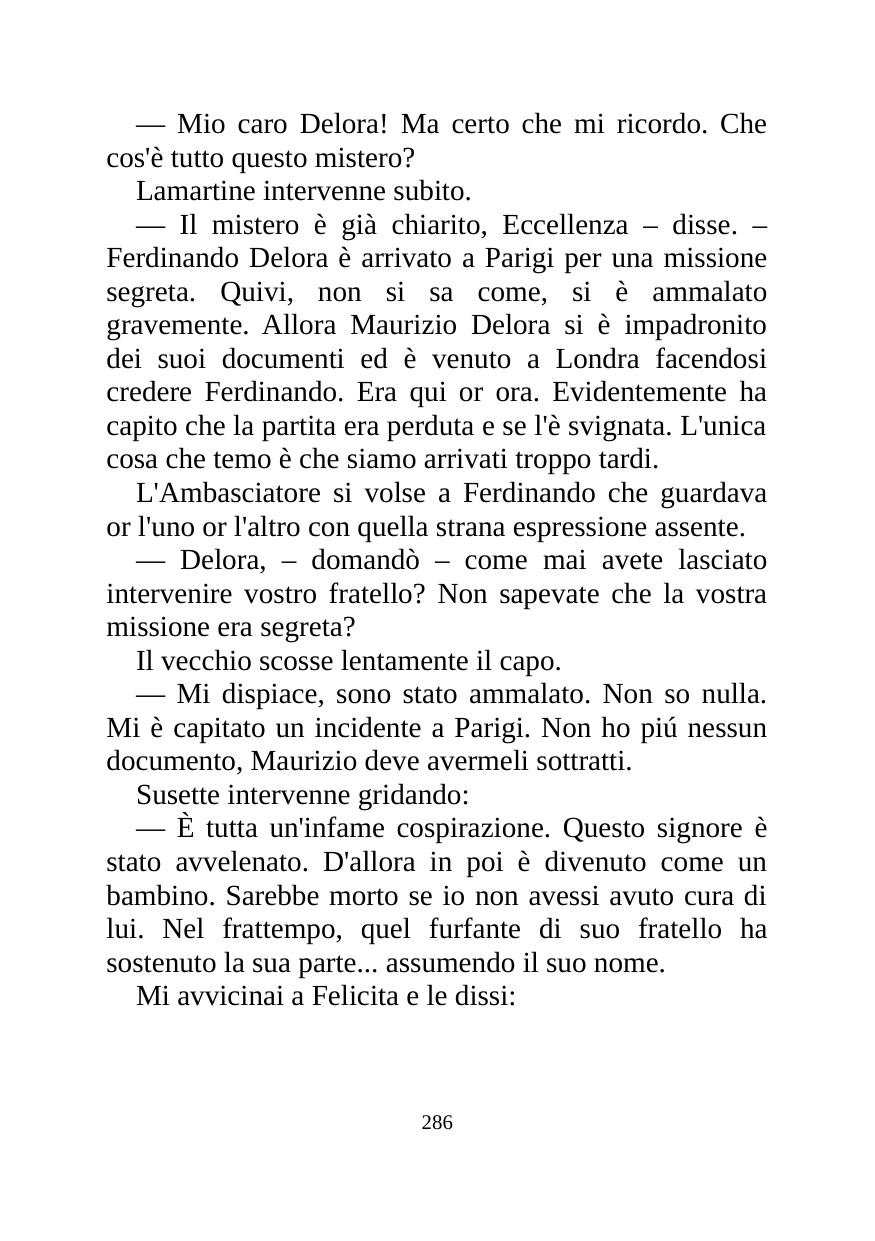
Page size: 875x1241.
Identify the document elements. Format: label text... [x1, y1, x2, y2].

text — Delora, – domandò – come mai avete lasciato intervenire vostro fratello? Non sapevate che la vostra missione era segreta? [106, 542, 768, 643]
text — Mi dispiace, sono stato ammalato. Non so nulla. Mi è capitato un incidente a Parigi. Non ho piú nessun documento, Maurizio deve avermeli sottratti. [106, 676, 768, 777]
text Susette intervenne gridando: [106, 777, 768, 811]
text — Mio caro Delora! Ma certo che mi ricordo. Che cos'è tutto questo mistero? [106, 106, 768, 173]
text Il vecchio scosse lentamente il capo. [106, 643, 768, 676]
text — È tutta un'infame cospirazione. Questo signore è stato avvelenato. D'allora in poi è divenuto come un bambino. Sarebbe morto se io non avessi avuto cura di lui. Nel frattempo, quel furfante di suo fratello ha sostenuto la sua parte... assumendo il suo nome. [106, 811, 768, 978]
text Lamartine intervenne subito. [106, 173, 768, 207]
text — Il mistero è già chiarito, Eccellenza – disse. – Ferdinando Delora è arrivato a Parigi per una missione segreta. Quivi, non si sa come, si è ammalato gravemente. Allora Maurizio Delora si è impadronito dei suoi documenti ed è venuto a Londra facendosi credere Ferdinando. Era qui or ora. Evidentemente ha capito che la partita era perduta e se l'è svignata. L'unica cosa che temo è che siamo arrivati troppo tardi. [106, 207, 768, 475]
text Mi avvicinai a Felicita e le dissi: [106, 978, 768, 1012]
text L'Ambasciatore si volse a Ferdinando che guardava or l'uno or l'altro con quella strana espressione assente. [106, 475, 768, 542]
